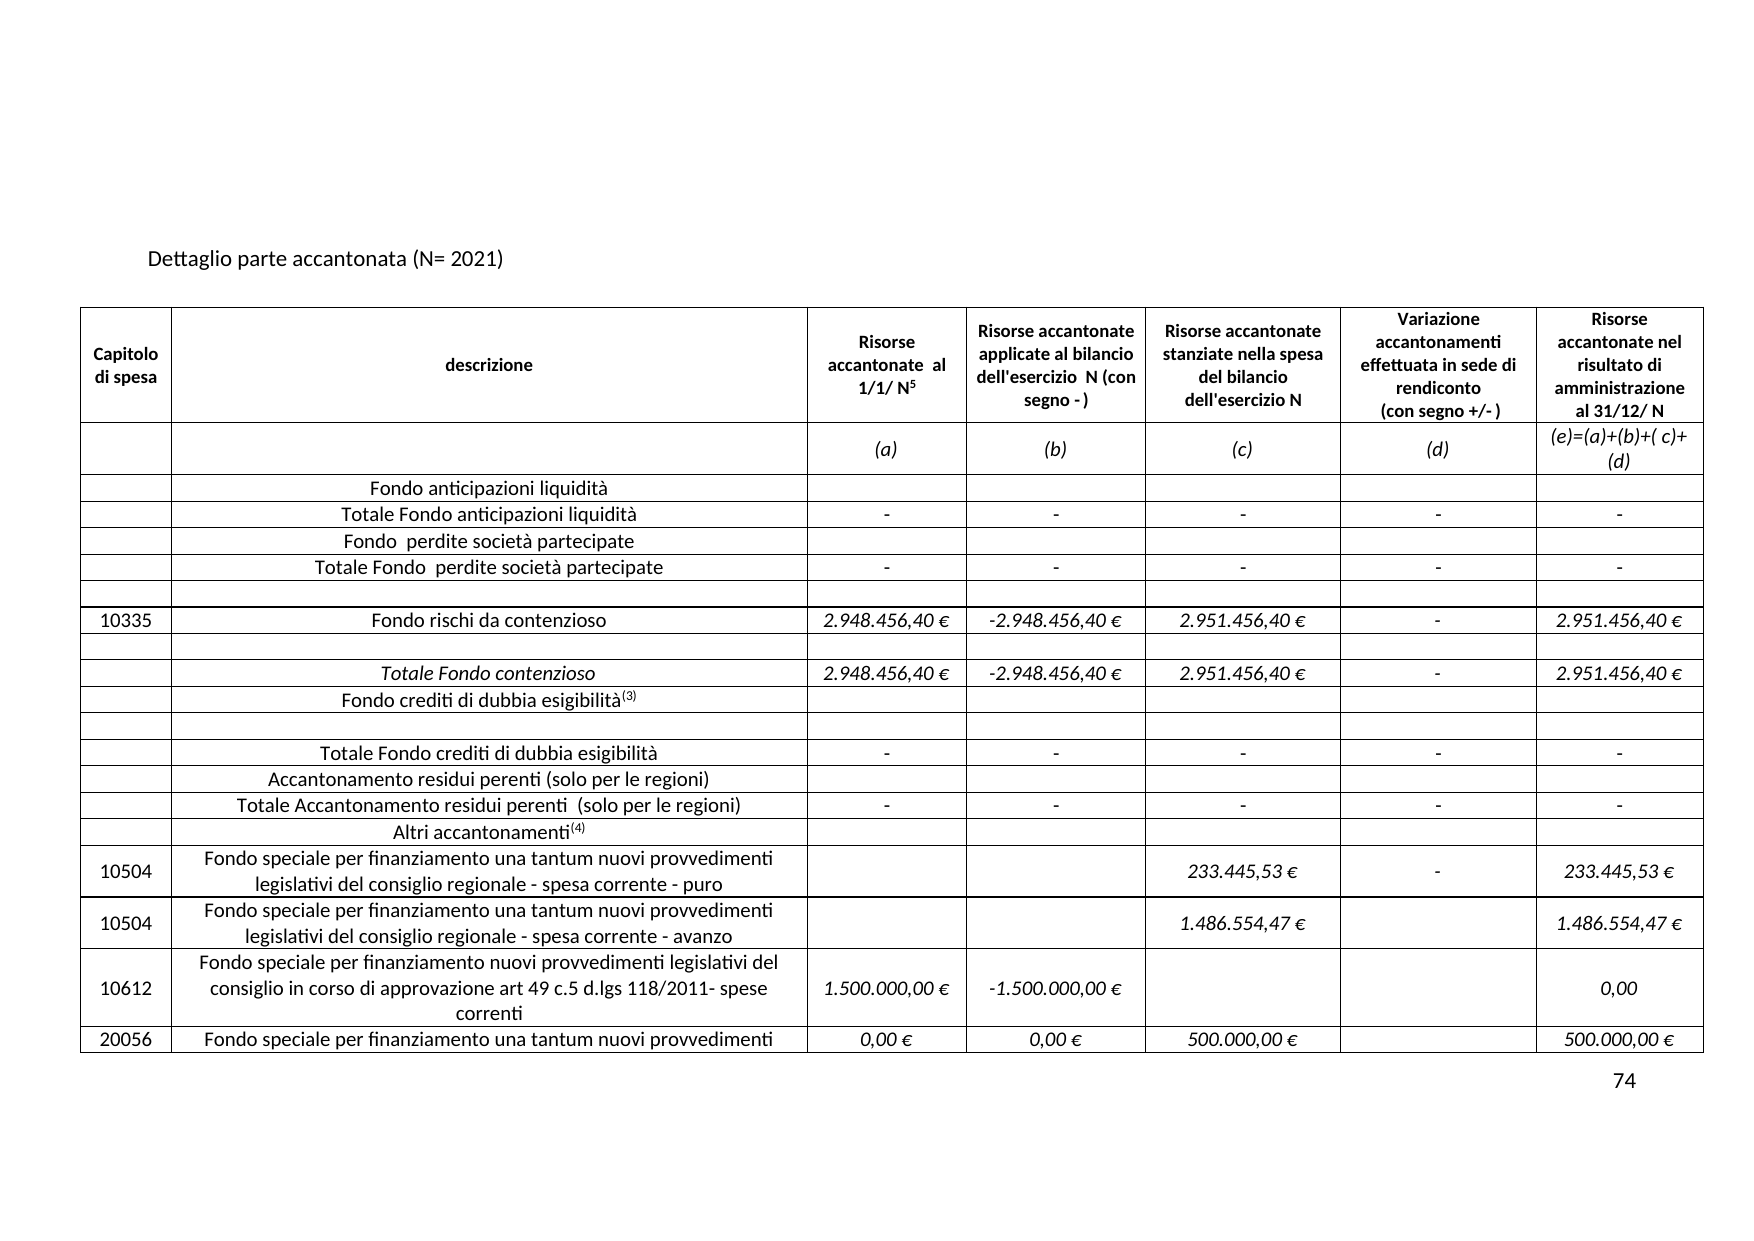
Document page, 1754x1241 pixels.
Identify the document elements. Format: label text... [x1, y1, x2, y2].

table_cell [81, 660, 171, 686]
table_cell [1341, 949, 1536, 1026]
table_cell [808, 581, 966, 606]
table_cell Fondo crediti di dubbia esigibilità(3) [172, 687, 807, 712]
table_cell 233.445,53 € [1146, 846, 1340, 896]
table_cell [1146, 819, 1340, 844]
table_cell [172, 423, 807, 474]
table_cell (d) [1341, 423, 1536, 474]
table_cell Fondo speciale per finanziamento una tantum nuovi provvedimenti [172, 1027, 807, 1052]
table_cell 233.445,53 € [1537, 846, 1703, 896]
table_cell -2.948.456,40 € [967, 660, 1145, 686]
table_cell 1.500.000,00 € [808, 949, 966, 1026]
table_cell Fondo anticipazioni liquidità [172, 475, 807, 501]
table_cell [172, 634, 807, 659]
table_cell - [967, 793, 1145, 818]
table_cell -2.948.456,40 € [967, 608, 1145, 633]
table_cell Fondo rischi da contenzioso [172, 608, 807, 633]
table_cell - [1341, 555, 1536, 580]
table_cell (b) [967, 423, 1145, 474]
table_cell Totale Fondo contenzioso [172, 660, 807, 686]
table_cell [172, 581, 807, 606]
table_cell - [1146, 793, 1340, 818]
table_cell 20056 [81, 1027, 171, 1052]
table_cell - [967, 555, 1145, 580]
table_cell [967, 634, 1145, 659]
table_cell [81, 687, 171, 712]
text Dettaglio parte accantonata (N= 2021) [148, 244, 1636, 272]
table_cell [1341, 687, 1536, 712]
table_cell 2.951.456,40 € [1146, 608, 1340, 633]
table_cell [1341, 819, 1536, 844]
table_cell [81, 740, 171, 765]
table_cell [81, 793, 171, 818]
table_cell [967, 846, 1145, 896]
table_cell - [808, 555, 966, 580]
table_cell - [1341, 793, 1536, 818]
table_cell - [1341, 502, 1536, 527]
table_cell [172, 713, 807, 739]
table_cell [967, 819, 1145, 844]
table_cell 500.000,00 € [1537, 1027, 1703, 1052]
table_header descrizione [172, 308, 807, 422]
table_cell [1341, 766, 1536, 792]
table_cell [1341, 898, 1536, 948]
table_cell - [808, 502, 966, 527]
table_cell - [808, 793, 966, 818]
table_cell [1537, 634, 1703, 659]
table_header Capitolo di spesa [81, 308, 171, 422]
table_cell 1.486.554,47 € [1537, 898, 1703, 948]
table_cell 1.486.554,47 € [1146, 898, 1340, 948]
table_cell [81, 502, 171, 527]
table_cell [967, 475, 1145, 501]
table_cell [81, 766, 171, 792]
table_cell [81, 713, 171, 739]
table_cell 10612 [81, 949, 171, 1026]
table_cell - [967, 740, 1145, 765]
table_cell [808, 528, 966, 553]
table_cell [1537, 528, 1703, 553]
table_cell [967, 713, 1145, 739]
table_cell - [1341, 740, 1536, 765]
table_cell [1146, 687, 1340, 712]
table_cell [1146, 766, 1340, 792]
table_cell 2.951.456,40 € [1537, 660, 1703, 686]
table_cell [808, 846, 966, 896]
table_cell Totale Accantonamento residui perenti (solo per le regioni) [172, 793, 807, 818]
table_cell [967, 581, 1145, 606]
table_cell [1341, 581, 1536, 606]
table_cell [81, 819, 171, 844]
table_cell [1146, 475, 1340, 501]
table_cell [1146, 581, 1340, 606]
table_cell [1537, 581, 1703, 606]
table_cell - [1341, 846, 1536, 896]
table_cell Fondo speciale per finanziamento nuovi provvedimenti legislativi del consiglio in corso di approvazione art 49 c.5 d.lgs 118/2011- spese correnti [172, 949, 807, 1026]
table_cell Fondo speciale per finanziamento una tantum nuovi provvedimenti legislativi del consiglio regionale - spesa corrente - avanzo [172, 898, 807, 948]
table_header Risorse accantonate nel risultato di amministrazione al 31/12/ N [1537, 308, 1703, 422]
table_cell [808, 687, 966, 712]
table_cell Totale Fondo crediti di dubbia esigibilità [172, 740, 807, 765]
table_cell - [967, 502, 1145, 527]
table_cell 0,00 [1537, 949, 1703, 1026]
table_cell [808, 819, 966, 844]
table_cell Totale Fondo perdite società partecipate [172, 555, 807, 580]
table_cell - [1537, 793, 1703, 818]
table_cell [808, 475, 966, 501]
table_cell 2.948.456,40 € [808, 660, 966, 686]
table_cell Totale Fondo anticipazioni liquidità [172, 502, 807, 527]
table_cell - [1341, 608, 1536, 633]
table_cell (c) [1146, 423, 1340, 474]
table_header Risorse accantonate stanziate nella spesa del bilancio dell'esercizio N [1146, 308, 1340, 422]
table_cell Fondo speciale per finanziamento una tantum nuovi provvedimenti legislativi del consiglio regionale - spesa corrente - puro [172, 846, 807, 896]
table_header Variazione accantonamenti effettuata in sede di rendiconto (con segno +/- ) [1341, 308, 1536, 422]
table_cell - [808, 740, 966, 765]
table_cell [808, 898, 966, 948]
table_cell [1146, 713, 1340, 739]
table_cell - [1537, 502, 1703, 527]
table_cell [967, 528, 1145, 553]
table_cell 500.000,00 € [1146, 1027, 1340, 1052]
table_cell 0,00 € [967, 1027, 1145, 1052]
table_cell Accantonamento residui perenti (solo per le regioni) [172, 766, 807, 792]
table_cell [1341, 475, 1536, 501]
table_cell [967, 766, 1145, 792]
table_cell [967, 898, 1145, 948]
table_cell [1341, 1027, 1536, 1052]
table_cell - [1537, 740, 1703, 765]
table_cell [1537, 475, 1703, 501]
table_cell [81, 423, 171, 474]
table_cell 0,00 € [808, 1027, 966, 1052]
table_cell (a) [808, 423, 966, 474]
table_cell Fondo perdite società partecipate [172, 528, 807, 553]
table_cell [81, 555, 171, 580]
table_cell [1537, 687, 1703, 712]
table_cell [808, 766, 966, 792]
table_cell -1.500.000,00 € [967, 949, 1145, 1026]
table_cell [1341, 634, 1536, 659]
table_cell [1537, 819, 1703, 844]
table_cell [1146, 634, 1340, 659]
table_cell [967, 687, 1145, 712]
table_cell [1537, 766, 1703, 792]
table_cell 2.951.456,40 € [1537, 608, 1703, 633]
table_cell 2.951.456,40 € [1146, 660, 1340, 686]
table_cell 10335 [81, 608, 171, 633]
table_cell [1341, 528, 1536, 553]
table_cell - [1537, 555, 1703, 580]
table_cell [81, 581, 171, 606]
table_cell Altri accantonamenti(4) [172, 819, 807, 844]
table_cell (e)=(a)+(b)+( c)+(d) [1537, 423, 1703, 474]
table_cell - [1146, 502, 1340, 527]
table_cell 10504 [81, 846, 171, 896]
table_cell [1146, 949, 1340, 1026]
table_cell [1341, 713, 1536, 739]
table_cell 2.948.456,40 € [808, 608, 966, 633]
table_header Risorse accantonate al 1/1/ N5 [808, 308, 966, 422]
table_cell [81, 634, 171, 659]
table_cell [808, 634, 966, 659]
table_cell [1146, 528, 1340, 553]
table_cell - [1341, 660, 1536, 686]
table_cell [808, 713, 966, 739]
table_cell [81, 475, 171, 501]
table_cell - [1146, 740, 1340, 765]
table_cell [1537, 713, 1703, 739]
table_cell - [1146, 555, 1340, 580]
table_cell [81, 528, 171, 553]
table_header Risorse accantonate applicate al bilancio dell'esercizio N (con segno - ) [967, 308, 1145, 422]
table_cell 10504 [81, 898, 171, 948]
